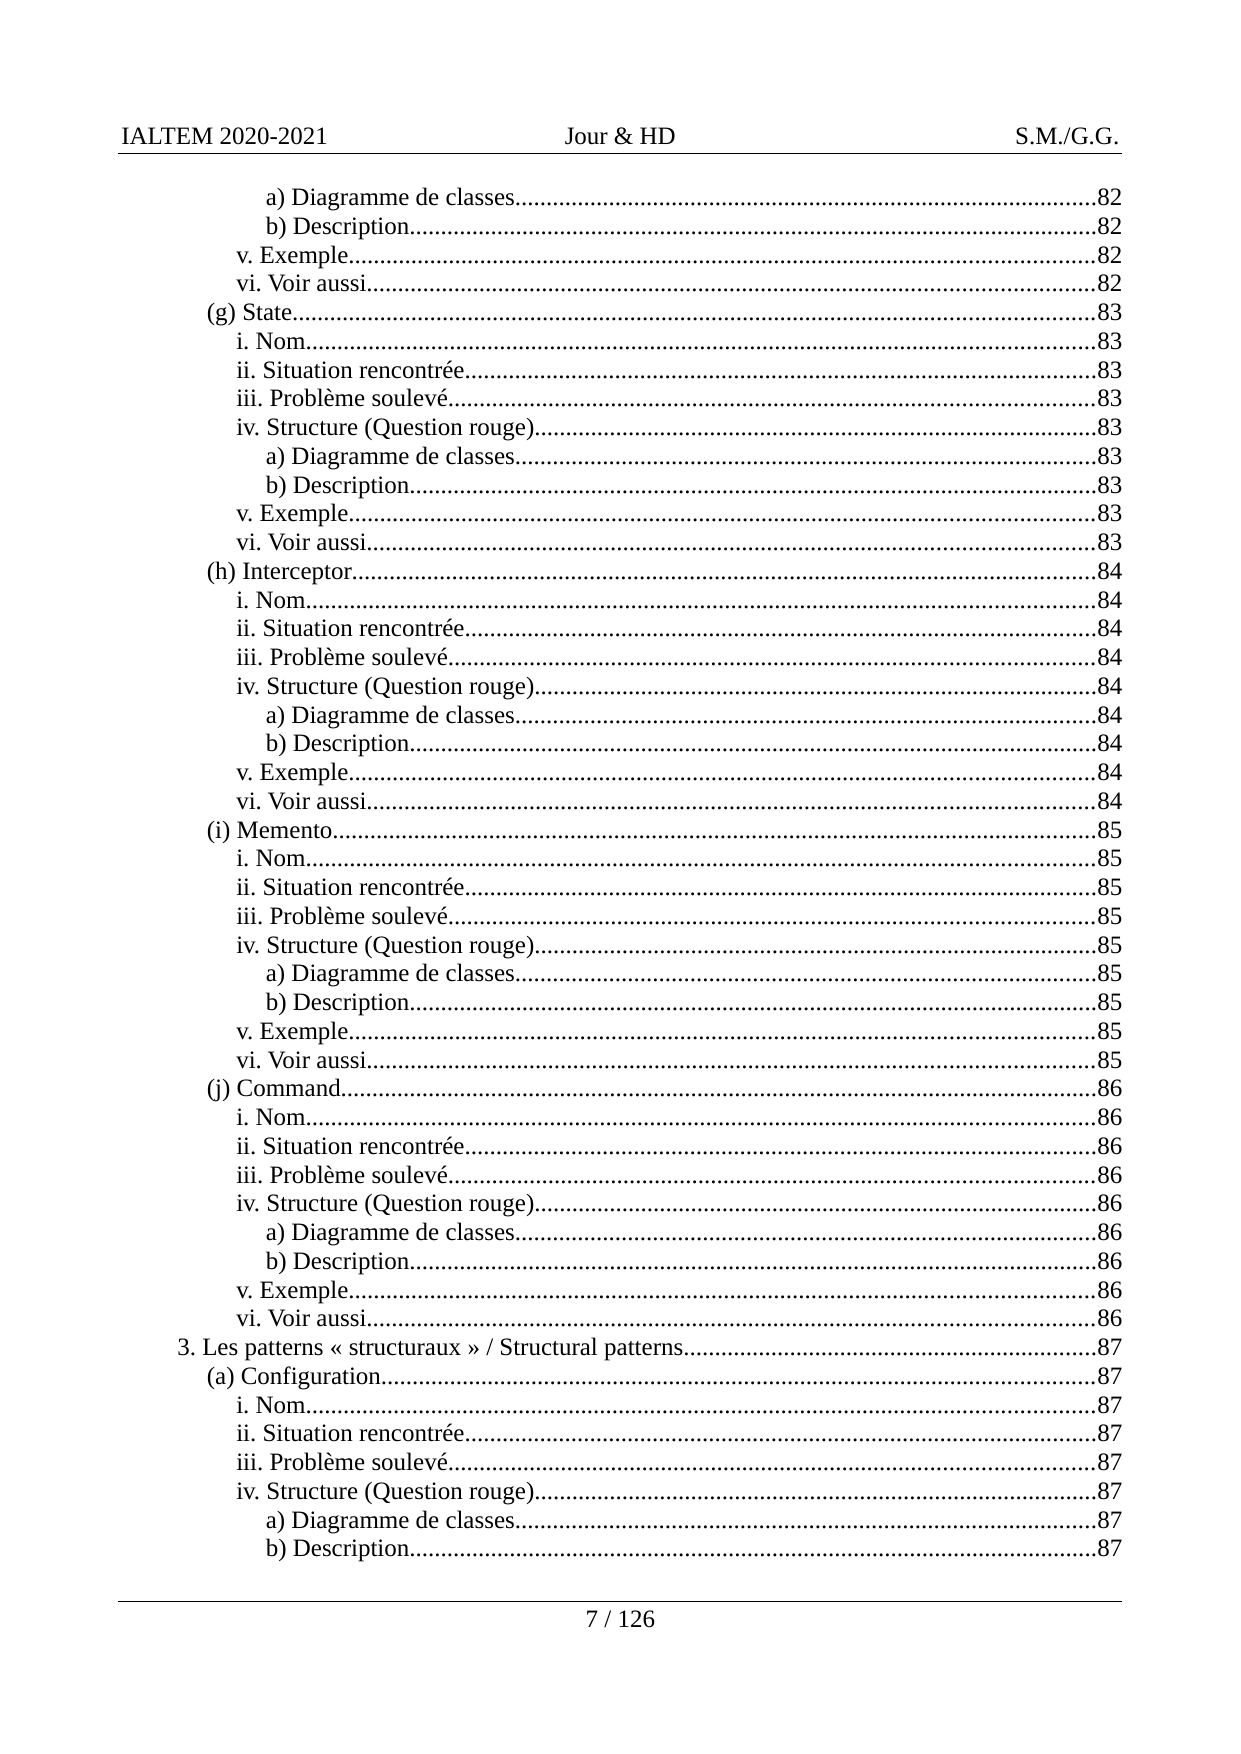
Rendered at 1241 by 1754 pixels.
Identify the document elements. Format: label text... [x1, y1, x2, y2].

text b) Description 85 [266, 987, 1122, 1016]
text b) Description 87 [266, 1533, 1122, 1562]
text v. Exemple 82 [236, 240, 1122, 268]
text i. Nom 83 [236, 326, 1122, 355]
text iv. Structure (Question rouge) 84 [236, 671, 1122, 700]
text ii. Situation rencontrée 85 [236, 872, 1122, 901]
text iii. Problème soulevé 84 [236, 642, 1122, 671]
text 3. Les patterns « structuraux » / Structural patterns 87 [177, 1332, 1122, 1361]
text a) Diagramme de classes 82 [266, 182, 1122, 211]
text vi. Voir aussi 83 [236, 527, 1122, 556]
text vi. Voir aussi 84 [236, 786, 1122, 815]
text a) Diagramme de classes 86 [266, 1217, 1122, 1246]
text (g) State 83 [207, 297, 1122, 326]
text iii. Problème soulevé 85 [236, 901, 1122, 930]
text v. Exemple 83 [236, 498, 1122, 527]
text iv. Structure (Question rouge) 85 [236, 930, 1122, 958]
text a) Diagramme de classes 83 [266, 441, 1122, 470]
text b) Description 83 [266, 470, 1122, 498]
text (h) Interceptor 84 [207, 556, 1122, 585]
text (a) Configuration 87 [207, 1361, 1122, 1390]
text v. Exemple 84 [236, 757, 1122, 786]
text ii. Situation rencontrée 84 [236, 613, 1122, 642]
text vi. Voir aussi 86 [236, 1303, 1122, 1332]
text b) Description 84 [266, 728, 1122, 757]
text iii. Problème soulevé 86 [236, 1160, 1122, 1188]
text b) Description 86 [266, 1246, 1122, 1275]
text (i) Memento 85 [207, 815, 1122, 843]
text vi. Voir aussi 85 [236, 1045, 1122, 1073]
text vi. Voir aussi 82 [236, 268, 1122, 297]
text a) Diagramme de classes 87 [266, 1505, 1122, 1533]
text ii. Situation rencontrée 86 [236, 1131, 1122, 1160]
text iv. Structure (Question rouge) 86 [236, 1188, 1122, 1217]
text a) Diagramme de classes 85 [266, 958, 1122, 987]
text i. Nom 86 [236, 1102, 1122, 1131]
text iii. Problème soulevé 87 [236, 1447, 1122, 1476]
text a) Diagramme de classes 84 [266, 700, 1122, 728]
text v. Exemple 86 [236, 1275, 1122, 1303]
text b) Description 82 [266, 211, 1122, 240]
text iii. Problème soulevé 83 [236, 383, 1122, 412]
text iv. Structure (Question rouge) 87 [236, 1476, 1122, 1505]
text i. Nom 87 [236, 1390, 1122, 1418]
text i. Nom 84 [236, 585, 1122, 613]
text ii. Situation rencontrée 87 [236, 1418, 1122, 1447]
text ii. Situation rencontrée 83 [236, 355, 1122, 383]
text v. Exemple 85 [236, 1016, 1122, 1045]
text i. Nom 85 [236, 843, 1122, 872]
text iv. Structure (Question rouge) 83 [236, 412, 1122, 441]
text (j) Command 86 [207, 1073, 1122, 1102]
